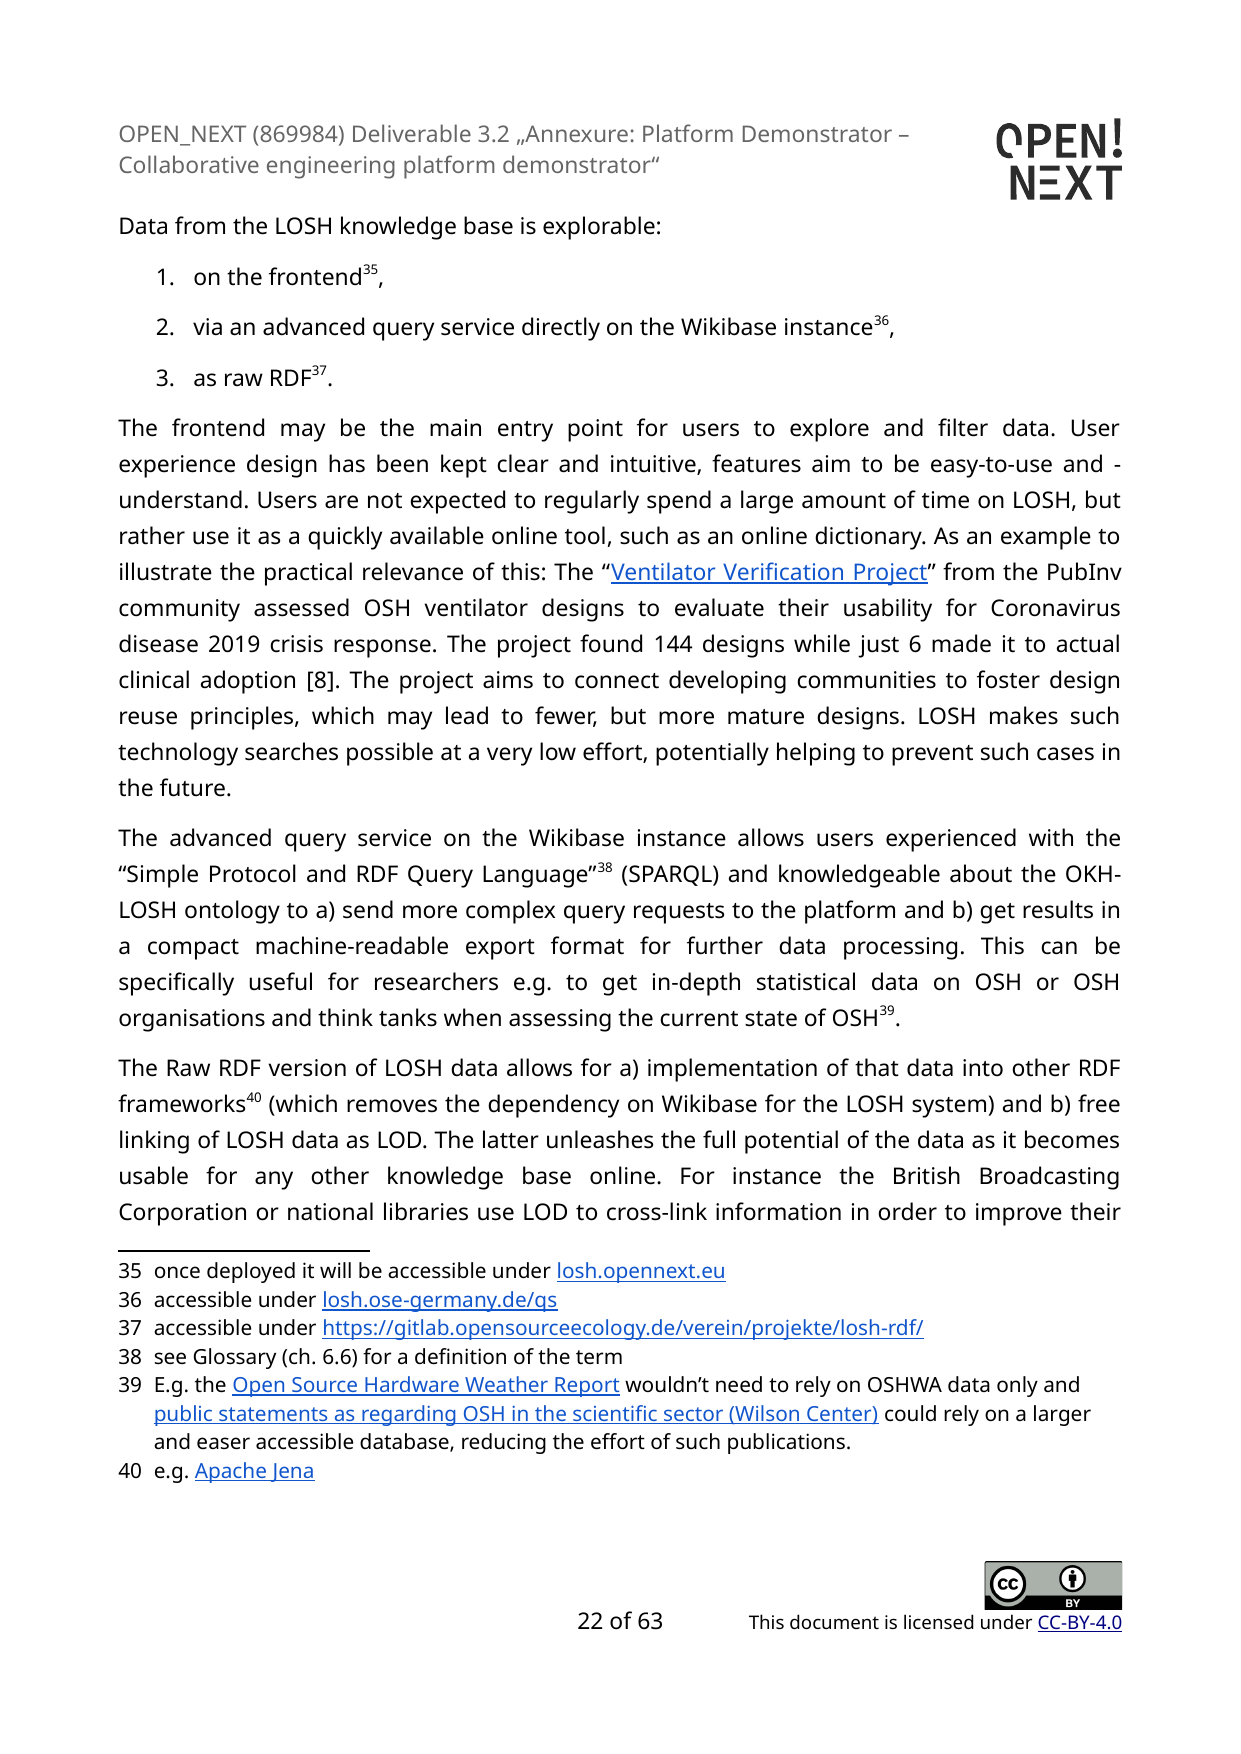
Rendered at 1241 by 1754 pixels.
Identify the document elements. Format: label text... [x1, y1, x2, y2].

text see Glossary (ch. 6.6) for a definition of the term [118, 1342, 1122, 1370]
list on the frontend, [156, 261, 1122, 292]
list via an advanced query service directly on the Wikibase instance, [156, 311, 1122, 342]
text E.g. the Open Source Hardware Weather Report wouldn’t need to rely on OSHWA data only and public statements as regarding OSH in the scientific sector (Wilson Center) could rely on a larger and easer accessible database, reducing the effort of such publications. [118, 1370, 1122, 1456]
text The frontend may be the main entry point for users to explore and filter data. User experience design has been kept clear and intuitive, features aim to be easy-to-use and -understand. Users are not expected to regularly spend a large amount of time on LOSH, but rather use it as a quickly available online tool, such as an online dictionary. As an example to illustrate the practical relevance of this: The “Ventilator Verification Project” from the PubInv community assessed OSH ventilator designs to evaluate their usability for Coronavirus disease 2019 crisis response. The project found 144 designs while just 6 made it to actual clinical adoption [8]. The project aims to connect developing communities to foster design reuse principles, which may lead to fewer, but more mature designs. LOSH makes such technology searches possible at a very low effort, potentially helping to prevent such cases in the future. [118, 412, 1122, 803]
picture [984, 1561, 1123, 1610]
list as raw RDF. [156, 362, 1122, 393]
text The Raw RDF version of LOSH data allows for a) implementation of that data into other RDF frameworks (which removes the dependency on Wikibase for the LOSH system) and b) free linking of LOSH data as LOD. The latter unleashes the full potential of the data as it becomes usable for any other knowledge base online. For instance the British Broadcasting Corporation or national libraries use LOD to cross-link information in order to improve their [118, 1052, 1122, 1227]
list accessible under losh.ose-germany.de/qs [118, 1285, 1122, 1313]
text e.g. Apache Jena [118, 1456, 1122, 1484]
text The advanced query service on the Wikibase instance allows users experienced with the “Simple Protocol and RDF Query Language” (SPARQL) and knowledgeable about the OKH-LOSH ontology to a) send more complex query requests to the platform and b) get results in a compact machine-readable export format for further data processing. This can be specifically useful for researchers e.g. to get in-depth statistical data on OSH or OSH organisations and think tanks when assessing the current state of OSH. [118, 822, 1122, 1033]
text Data from the LOSH knowledge base is explorable: [118, 210, 1122, 241]
list accessible under https://gitlab.opensourceecology.de/verein/projekte/losh-rdf/ [118, 1313, 1122, 1342]
list once deployed it will be accessible under losh.opennext.eu [118, 1257, 1122, 1285]
